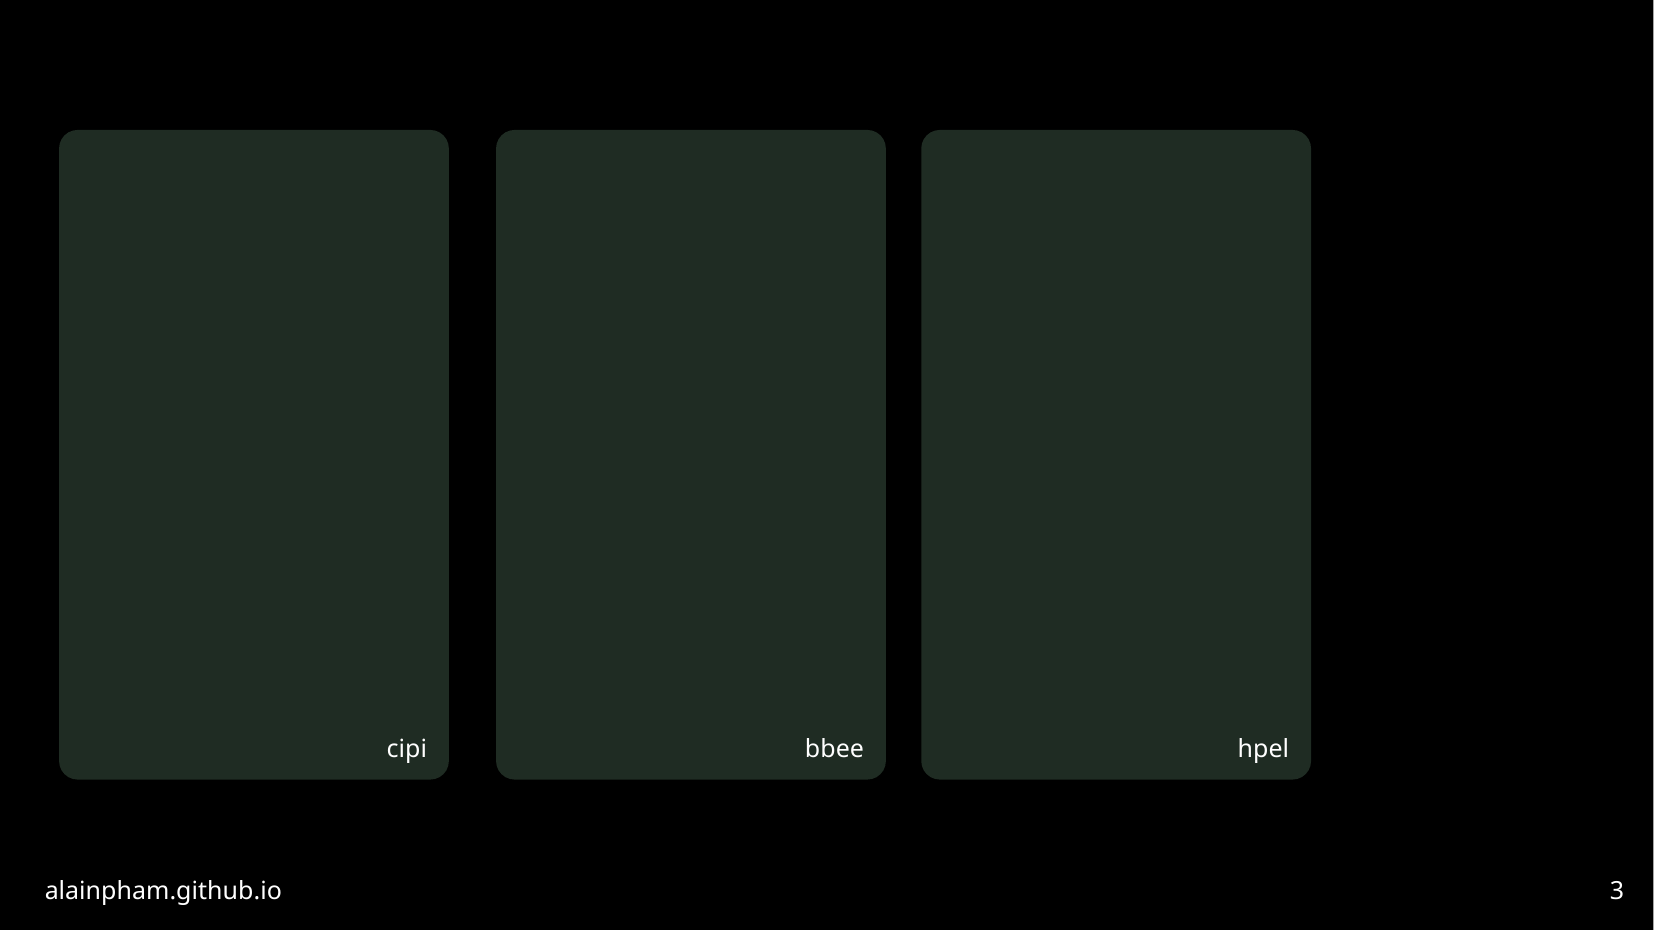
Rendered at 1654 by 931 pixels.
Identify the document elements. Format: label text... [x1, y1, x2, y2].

text_box bbee [496, 129, 886, 780]
text_box hpel [921, 129, 1312, 780]
text_box cipi [59, 129, 449, 780]
